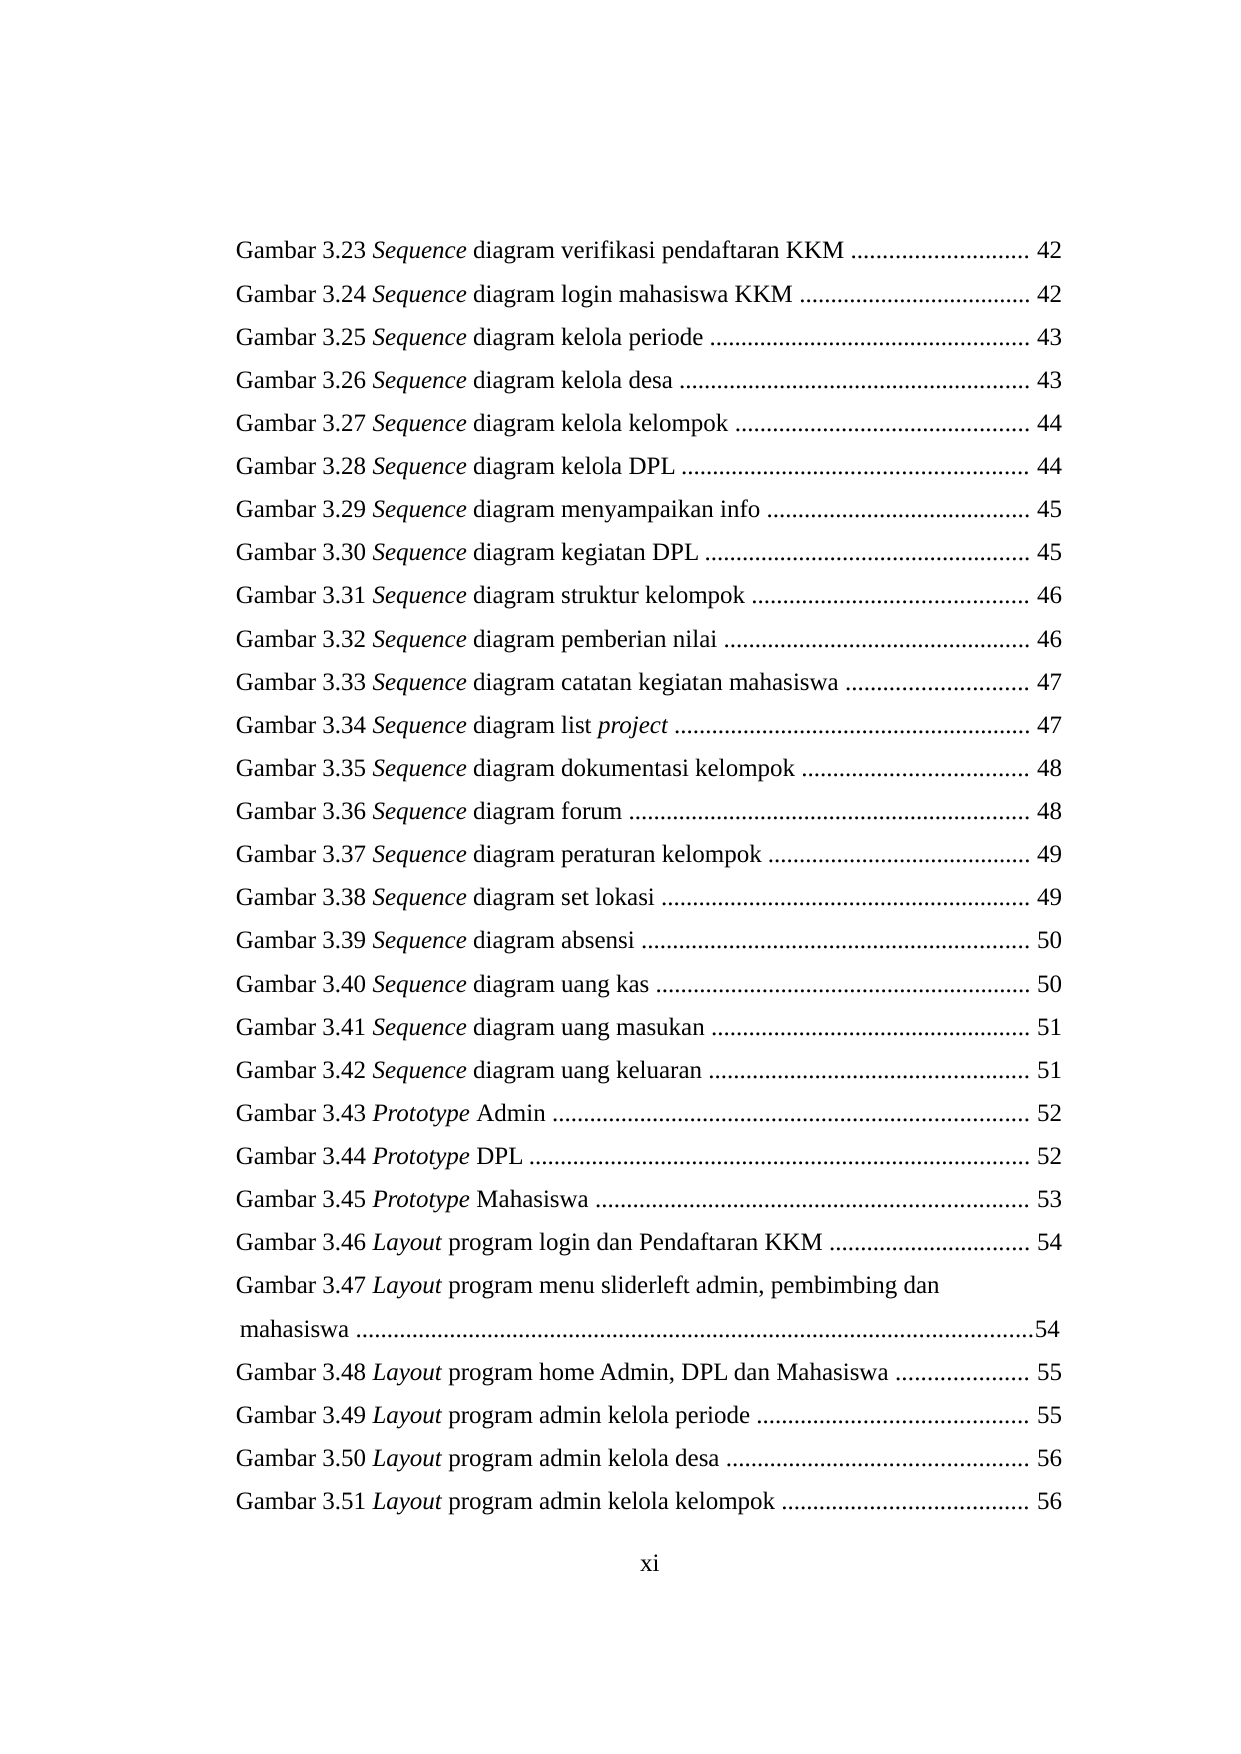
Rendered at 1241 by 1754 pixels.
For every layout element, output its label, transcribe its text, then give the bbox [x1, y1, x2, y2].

text Gambar 3.38 Sequence diagram set lokasi 49 [236, 882, 1063, 911]
text Gambar 3.23 Sequence diagram verifikasi pendaftaran KKM 42 [236, 236, 1063, 264]
text mahasiswa 54 [236, 1314, 1063, 1342]
text Gambar 3.28 Sequence diagram kelola DPL 44 [236, 451, 1063, 480]
text Gambar 3.40 Sequence diagram uang kas 50 [236, 969, 1063, 997]
text Gambar 3.29 Sequence diagram menyampaikan info 45 [236, 494, 1063, 523]
text Gambar 3.24 Sequence diagram login mahasiswa KKM 42 [236, 279, 1063, 307]
text Gambar 3.51 Layout program admin kelola kelompok 56 [236, 1486, 1063, 1515]
text Gambar 3.26 Sequence diagram kelola desa 43 [236, 365, 1063, 394]
text Gambar 3.37 Sequence diagram peraturan kelompok 49 [236, 839, 1063, 868]
text Gambar 3.50 Layout program admin kelola desa 56 [236, 1443, 1063, 1472]
text Gambar 3.32 Sequence diagram pemberian nilai 46 [236, 624, 1063, 652]
text Gambar 3.27 Sequence diagram kelola kelompok 44 [236, 408, 1063, 437]
text Gambar 3.41 Sequence diagram uang masukan 51 [236, 1012, 1063, 1041]
text Gambar 3.33 Sequence diagram catatan kegiatan mahasiswa 47 [236, 667, 1063, 696]
text Gambar 3.44 Prototype DPL 52 [236, 1141, 1063, 1170]
text Gambar 3.46 Layout program login dan Pendaftaran KKM 54 [236, 1227, 1063, 1256]
text Gambar 3.31 Sequence diagram struktur kelompok 46 [236, 581, 1063, 609]
text Gambar 3.39 Sequence diagram absensi 50 [236, 926, 1063, 954]
text Gambar 3.42 Sequence diagram uang keluaran 51 [236, 1055, 1063, 1084]
text Gambar 3.25 Sequence diagram kelola periode 43 [236, 322, 1063, 351]
text Gambar 3.49 Layout program admin kelola periode 55 [236, 1400, 1063, 1429]
text Gambar 3.35 Sequence diagram dokumentasi kelompok 48 [236, 753, 1063, 782]
text Gambar 3.43 Prototype Admin 52 [236, 1098, 1063, 1127]
text Gambar 3.36 Sequence diagram forum 48 [236, 796, 1063, 825]
text Gambar 3.47 Layout program menu sliderleft admin, pembimbing dan [236, 1271, 1063, 1299]
text Gambar 3.34 Sequence diagram list project 47 [236, 710, 1063, 739]
text Gambar 3.30 Sequence diagram kegiatan DPL 45 [236, 537, 1063, 566]
text Gambar 3.48 Layout program home Admin, DPL dan Mahasiswa 55 [236, 1357, 1063, 1386]
text Gambar 3.45 Prototype Mahasiswa 53 [236, 1184, 1063, 1213]
